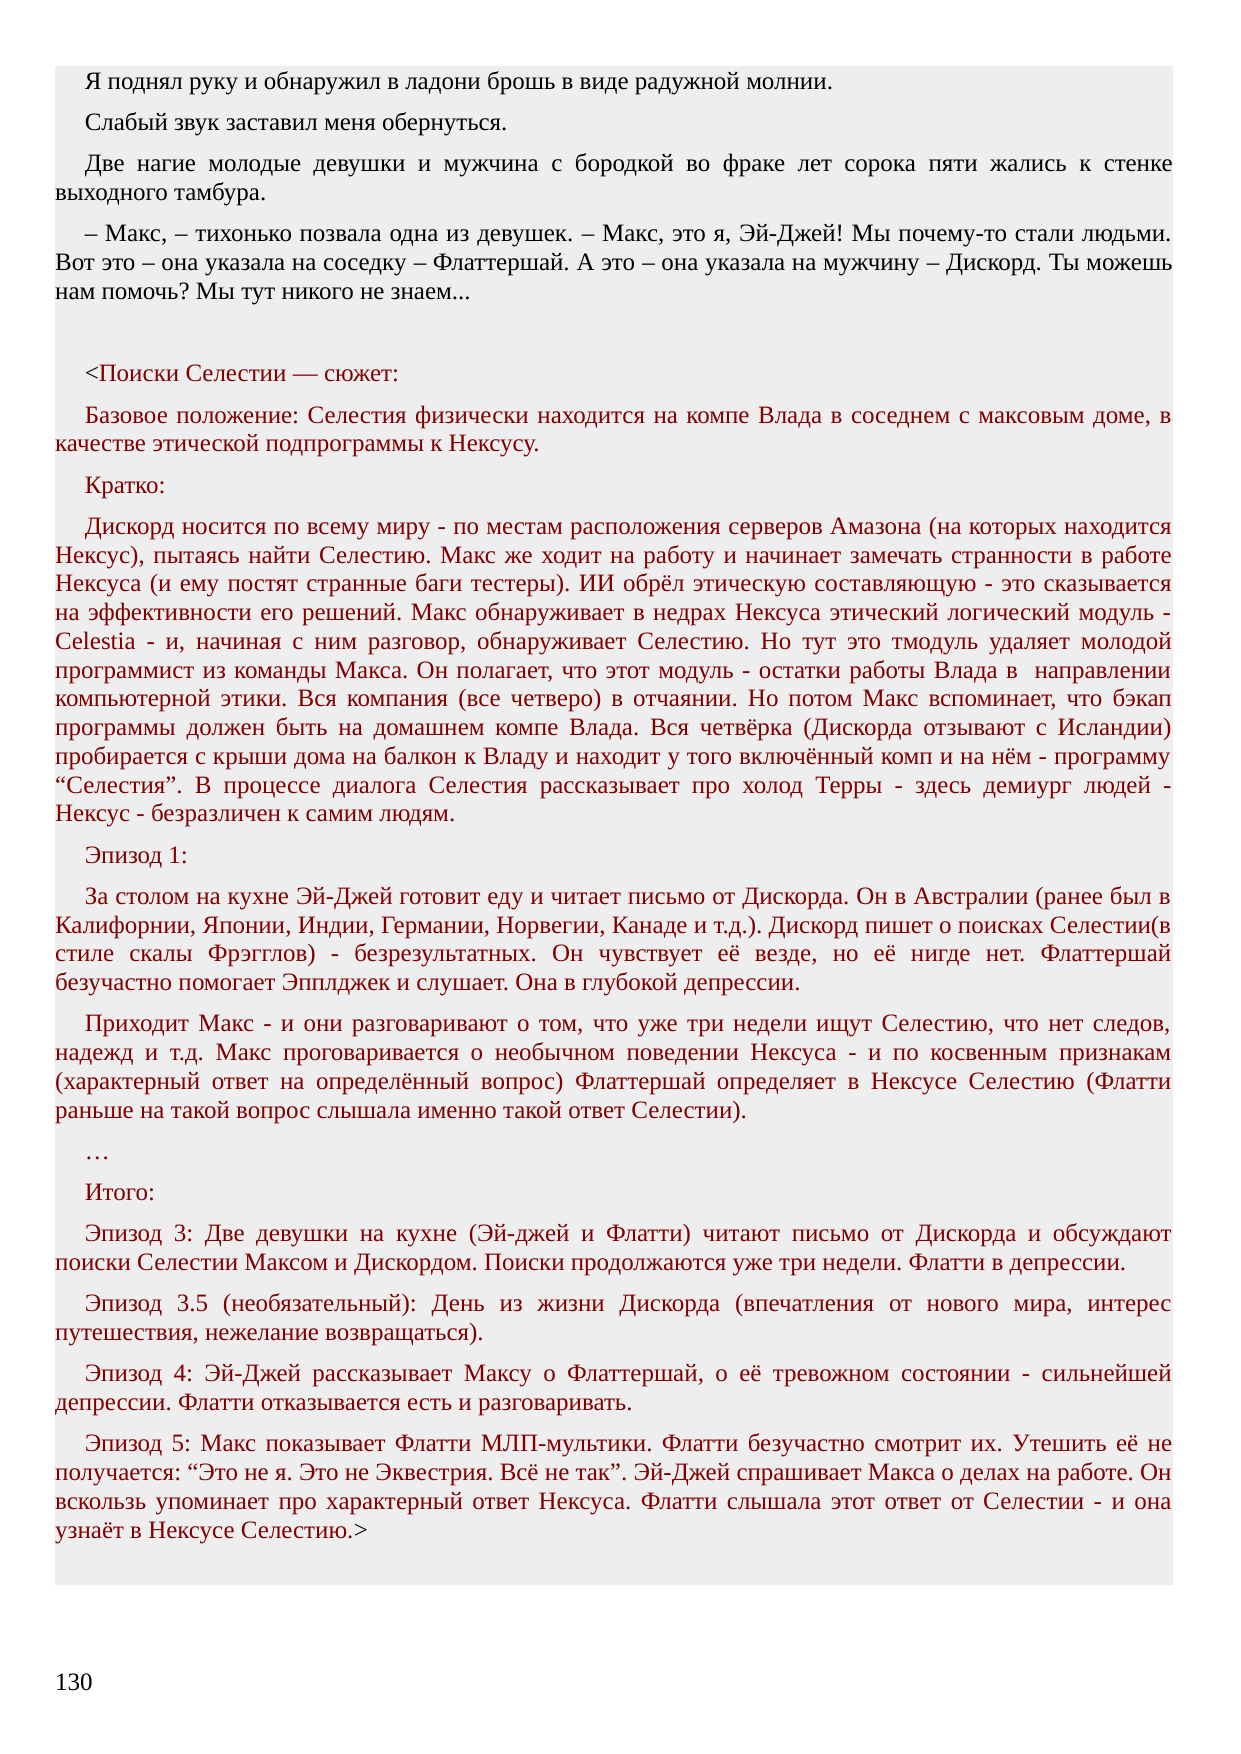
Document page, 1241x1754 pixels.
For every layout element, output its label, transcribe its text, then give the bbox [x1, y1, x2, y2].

text Эпизод 3: Две девушки на кухне (Эй-джей и Флатти) читают письмо от Дискорда и обсуждают поиски Селестии Максом и Дискордом. Поиски продолжаются уже три недели. Флатти в депрессии. [55, 1218, 1173, 1276]
text Базовое положение: Селестия физически находится на компе Влада в соседнем с максовым доме, в качестве этической подпрограммы к Нексусу. [55, 400, 1173, 457]
text За столом на кухне Эй-Джей готовит еду и читает письмо от Дискорда. Он в Австралии (ранее был в Калифорнии, Японии, Индии, Германии, Норвегии, Канаде и т.д.). Дискорд пишет о поисках Селестии(в стиле скалы Фрэгглов) - безрезультатных. Он чувствует её везде, но её нигде нет. Флаттершай безучастно помогает Эпплджек и слушает. Она в глубокой депрессии. [55, 881, 1173, 996]
text Приходит Макс - и они разговаривают о том, что уже три недели ищут Селестию, что нет следов, надежд и т.д. Макс проговаривается о необычном поведении Нексуса - и по косвенным признакам (характерный ответ на определённый вопрос) Флаттершай определяет в Нексусе Селестию (Флатти раньше на такой вопрос слышала именно такой ответ Селестии). [55, 1008, 1173, 1123]
text Две нагие молодые девушки и мужчина с бородкой во фраке лет сорока пяти жались к стенке выходного тамбура. [55, 148, 1173, 206]
text Эпизод 1: [55, 840, 1173, 868]
text Итого: [55, 1177, 1173, 1206]
text Я поднял руку и обнаружил в ладони брошь в виде радужной молнии. [55, 66, 1173, 95]
text <Поиски Селестии — сюжет: [55, 358, 1173, 387]
text Кратко: [55, 470, 1173, 498]
text Дискорд носится по всему миру - по местам расположения серверов Амазона (на которых находится Нексус), пытаясь найти Селестию. Макс же ходит на работу и начинает замечать странности в работе Нексуса (и ему постят странные баги тестеры). ИИ обрёл этическую составляющую - это сказывается на эффективности его решений. Макс обнаруживает в недрах Нексуса этический логический модуль - Celestia - и, начиная с ним разговор, обнаруживает Селестию. Но тут это тмодуль удаляет молодой программист из команды Макса. Он полагает, что этот модуль - остатки работы Влада в направлении компьютерной этики. Вся компания (все четверо) в отчаянии. Но потом Макс вспоминает, что бэкап программы должен быть на домашнем компе Влада. Вся четвёрка (Дискорда отзывают с Исландии) пробирается с крыши дома на балкон к Владу и находит у того включённый комп и на нём - программу “Селестия”. В процессе диалога Селестия рассказывает про холод Терры - здесь демиург людей - Нексус - безразличен к самим людям. [55, 511, 1173, 827]
text – Макс, – тихонько позвала одна из девушек. – Макс, это я, Эй-Джей! Мы почему-то стали людьми. Вот это – она указала на соседку – Флаттершай. А это – она указала на мужчину – Дискорд. Ты можешь нам помочь? Мы тут никого не знаем... [55, 218, 1173, 305]
text … [55, 1136, 1173, 1165]
text Эпизод 4: Эй-Джей рассказывает Максу о Флаттершай, о её тревожном состоянии - сильнейшей депрессии. Флатти отказывается есть и разговаривать. [55, 1358, 1173, 1416]
text Эпизод 3.5 (необязательный): День из жизни Дискорда (впечатления от нового мира, интерес путешествия, нежелание возвращаться). [55, 1288, 1173, 1346]
text Слабый звук заставил меня обернуться. [55, 107, 1173, 136]
text Эпизод 5: Макс показывает Флатти МЛП-мультики. Флатти безучастно смотрит их. Утешить её не получается: “Это не я. Это не Эквестрия. Всё не так”. Эй-Джей спрашивает Макса о делах на работе. Он вскользь упоминает про характерный ответ Нексуса. Флатти слышала этот ответ от Селестии - и она узнаёт в Нексусе Селестию.> [55, 1428, 1173, 1543]
